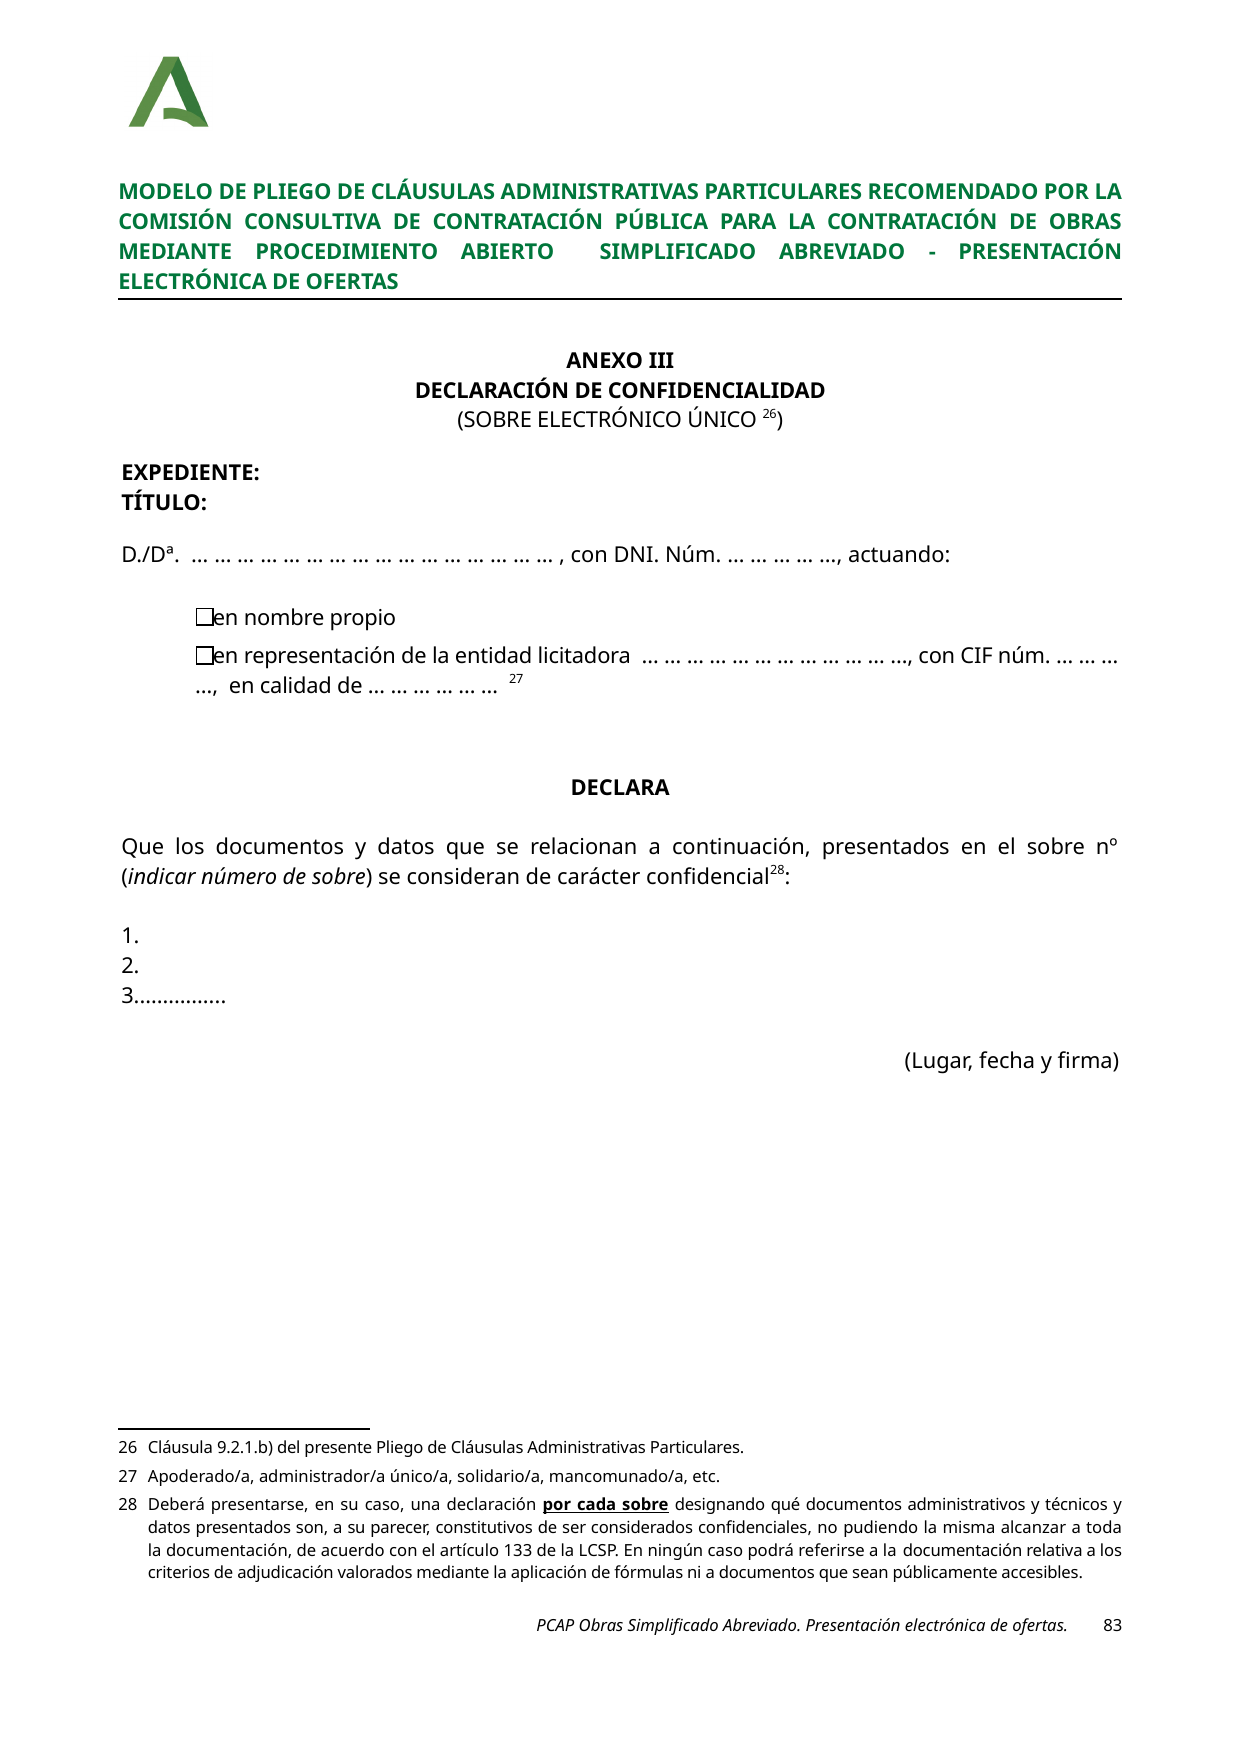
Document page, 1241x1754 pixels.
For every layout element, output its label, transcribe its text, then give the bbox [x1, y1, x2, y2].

text D./Dª. … … … … … … … … … … … … … … … … , con DNI. Núm. … … … … …, actuando: [118, 539, 1122, 569]
text TÍTULO: [118, 487, 1122, 517]
text 1. [118, 921, 1122, 950]
text Apoderado/a, administrador/a único/a, solidario/a, mancomunado/a, etc. [118, 1464, 1122, 1487]
text en nombre propio [189, 602, 1122, 632]
text DECLARA [118, 772, 1122, 801]
text Cláusula 9.2.1.b) del presente Pliego de Cláusulas Administrativas Particulares. [118, 1436, 1122, 1458]
picture [124, 52, 213, 131]
text 2. [118, 950, 1122, 980]
text 3.…………... [118, 980, 1122, 1010]
text en representación de la entidad licitadora … … … … … … … … … … … …, con CIF núm. … … … …, en calidad de … … … … … … [192, 638, 1122, 703]
text (Lugar, fecha y firma) [118, 1043, 1122, 1075]
text Deberá presentarse, en su caso, una declaración por cada sobre designando qué documentos administrativos y técnicos y datos presentados son, a su parecer, constitutivos de ser considerados confidenciales, no pudiendo la misma alcanzar a toda la documentación, de acuerdo con el artículo 133 de la LCSP. En ningún caso podrá referirse a la documentación relativa a los criterios de adjudicación valorados mediante la aplicación de fórmulas ni a documentos que sean públicamente accesibles. [118, 1493, 1122, 1584]
text ANEXO III [118, 342, 1122, 375]
text Que los documentos y datos que se relacionan a continuación, presentados en el sobre nº (indicar número de sobre) se consideran de carácter confidencial: [118, 831, 1122, 891]
text MODELO DE PLIEGO DE CLÁUSULAS ADMINISTRATIVAS PARTICULARES RECOMENDADO POR LA COMISIÓN CONSULTIVA DE CONTRATACIÓN PÚBLICA PARA LA CONTRATACIÓN DE OBRAS MEDIANTE PROCEDIMIENTO ABIERTO SIMPLIFICADO ABREVIADO - PRESENTACIÓN ELECTRÓNICA DE OFERTAS [118, 176, 1122, 298]
text (SOBRE ELECTRÓNICO ÚNICO ) [118, 404, 1122, 434]
text DECLARACIÓN DE CONFIDENCIALIDAD [118, 375, 1122, 404]
text EXPEDIENTE: [118, 457, 1122, 487]
